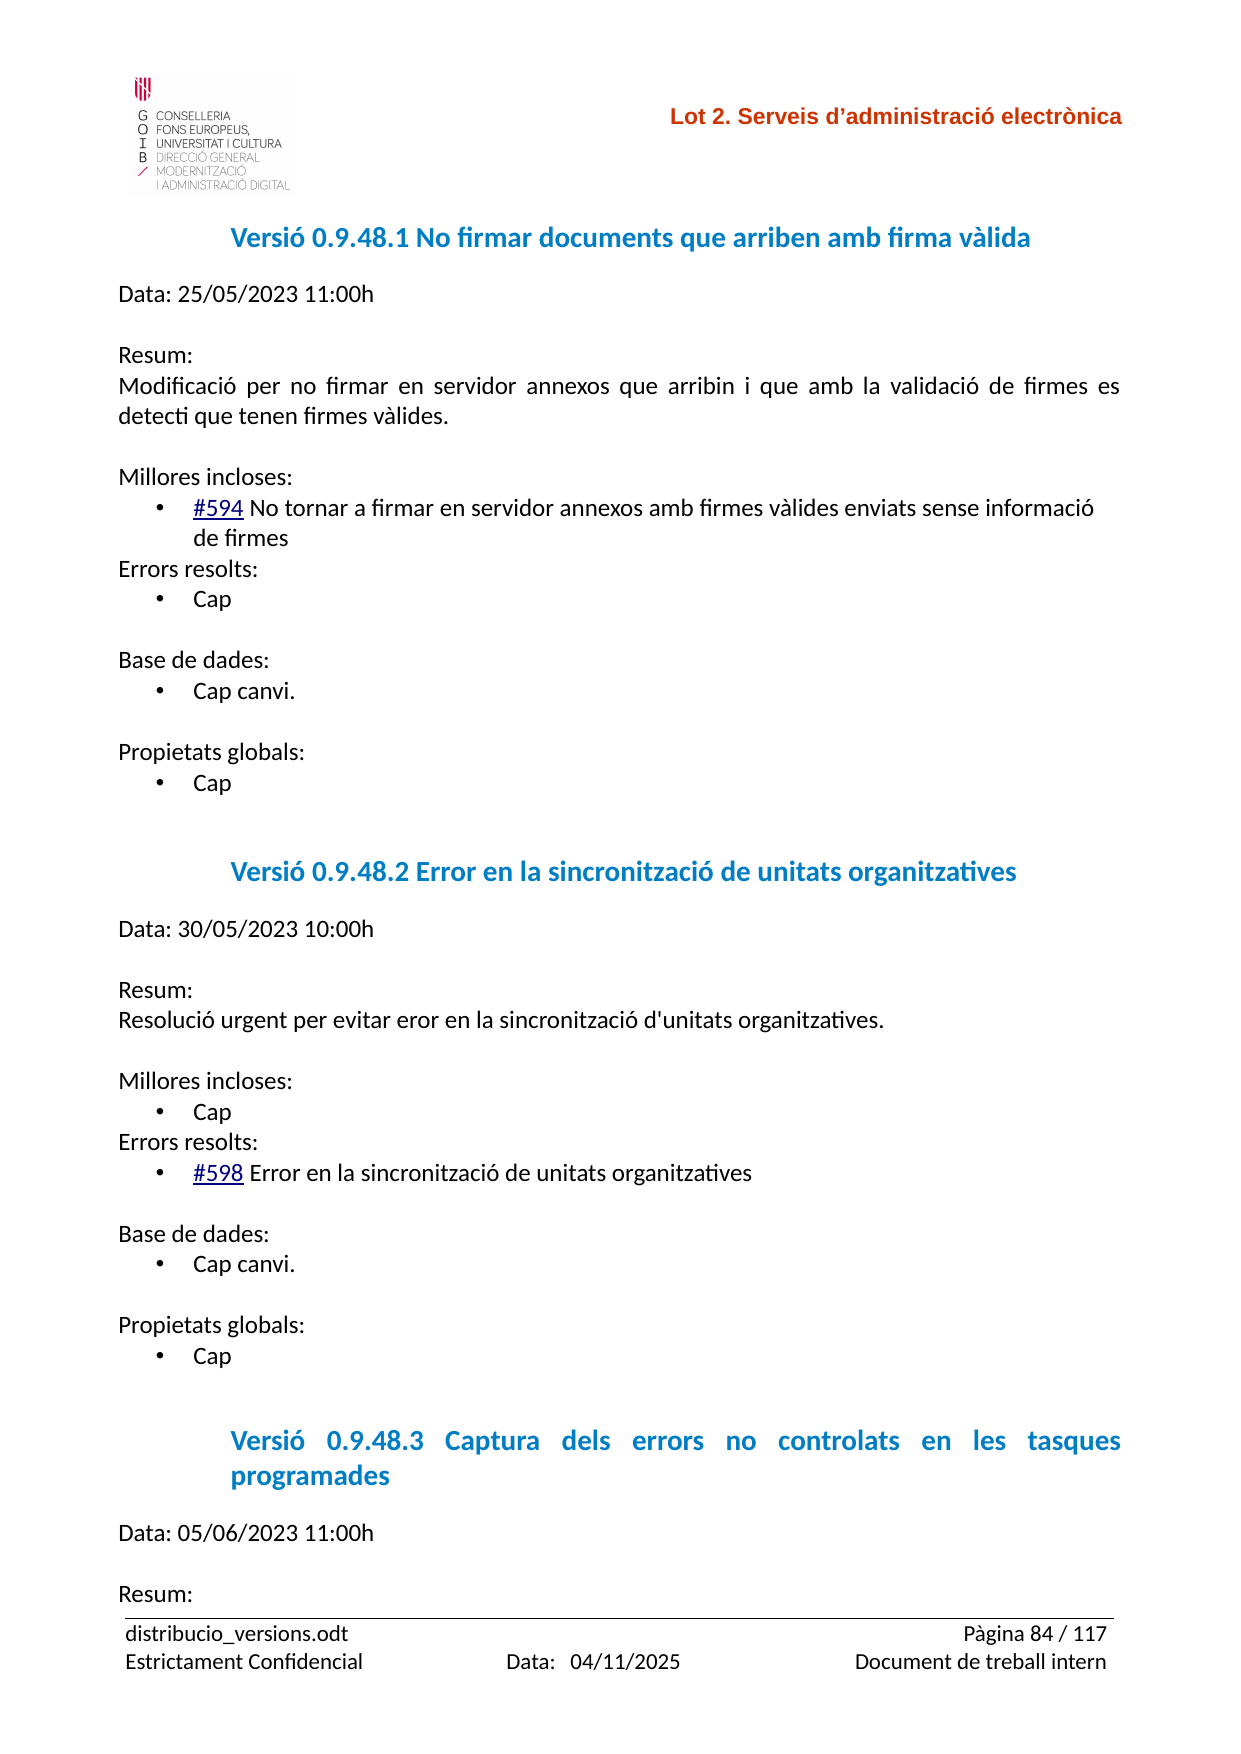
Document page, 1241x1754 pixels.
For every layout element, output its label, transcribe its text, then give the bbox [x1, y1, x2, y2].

text Resum: [118, 974, 1122, 1004]
list Cap [156, 767, 1122, 797]
subtitle Versió 0.9.48.1 No firmar documents que arriben amb firma vàlida [153, 219, 1122, 255]
subtitle Versió 0.9.48.2 Error en la sincronització de unitats organitzatives [153, 853, 1122, 889]
list Cap canvi. [156, 1248, 1122, 1279]
list #598 Error en la sincronització de unitats organitzatives [156, 1157, 1122, 1187]
text Resolució urgent per evitar eror en la sincronització d'unitats organitzatives. [118, 1004, 1122, 1035]
text Base de dades: [118, 1218, 1122, 1248]
text Modificació per no firmar en servidor annexos que arribin i que amb la validació de firmes es detecti que tenen firmes vàlides. [118, 370, 1122, 431]
text Millores incloses: [118, 1065, 1122, 1096]
text Data: 30/05/2023 10:00h [118, 913, 1122, 943]
text Errors resolts: [118, 553, 1122, 584]
list Cap [156, 584, 1122, 614]
text Errors resolts: [118, 1126, 1122, 1157]
text Propietats globals: [118, 1309, 1122, 1340]
list Cap [156, 1096, 1122, 1126]
text Millores incloses: [118, 462, 1122, 492]
text Resum: [118, 1578, 1122, 1608]
list Cap [156, 1340, 1122, 1371]
text Data: 05/06/2023 11:00h [118, 1517, 1122, 1547]
list Cap canvi. [156, 675, 1122, 706]
picture [126, 70, 299, 197]
text Base de dades: [118, 645, 1122, 675]
text Propietats globals: [118, 736, 1122, 767]
list #594 No tornar a firmar en servidor annexos amb firmes vàlides enviats sense informació de firmes [156, 492, 1122, 553]
subtitle Versió 0.9.48.3 Captura dels errors no controlats en les tasques programades [153, 1422, 1122, 1493]
text Resum: [118, 339, 1122, 370]
text Data: 25/05/2023 11:00h [118, 278, 1122, 309]
